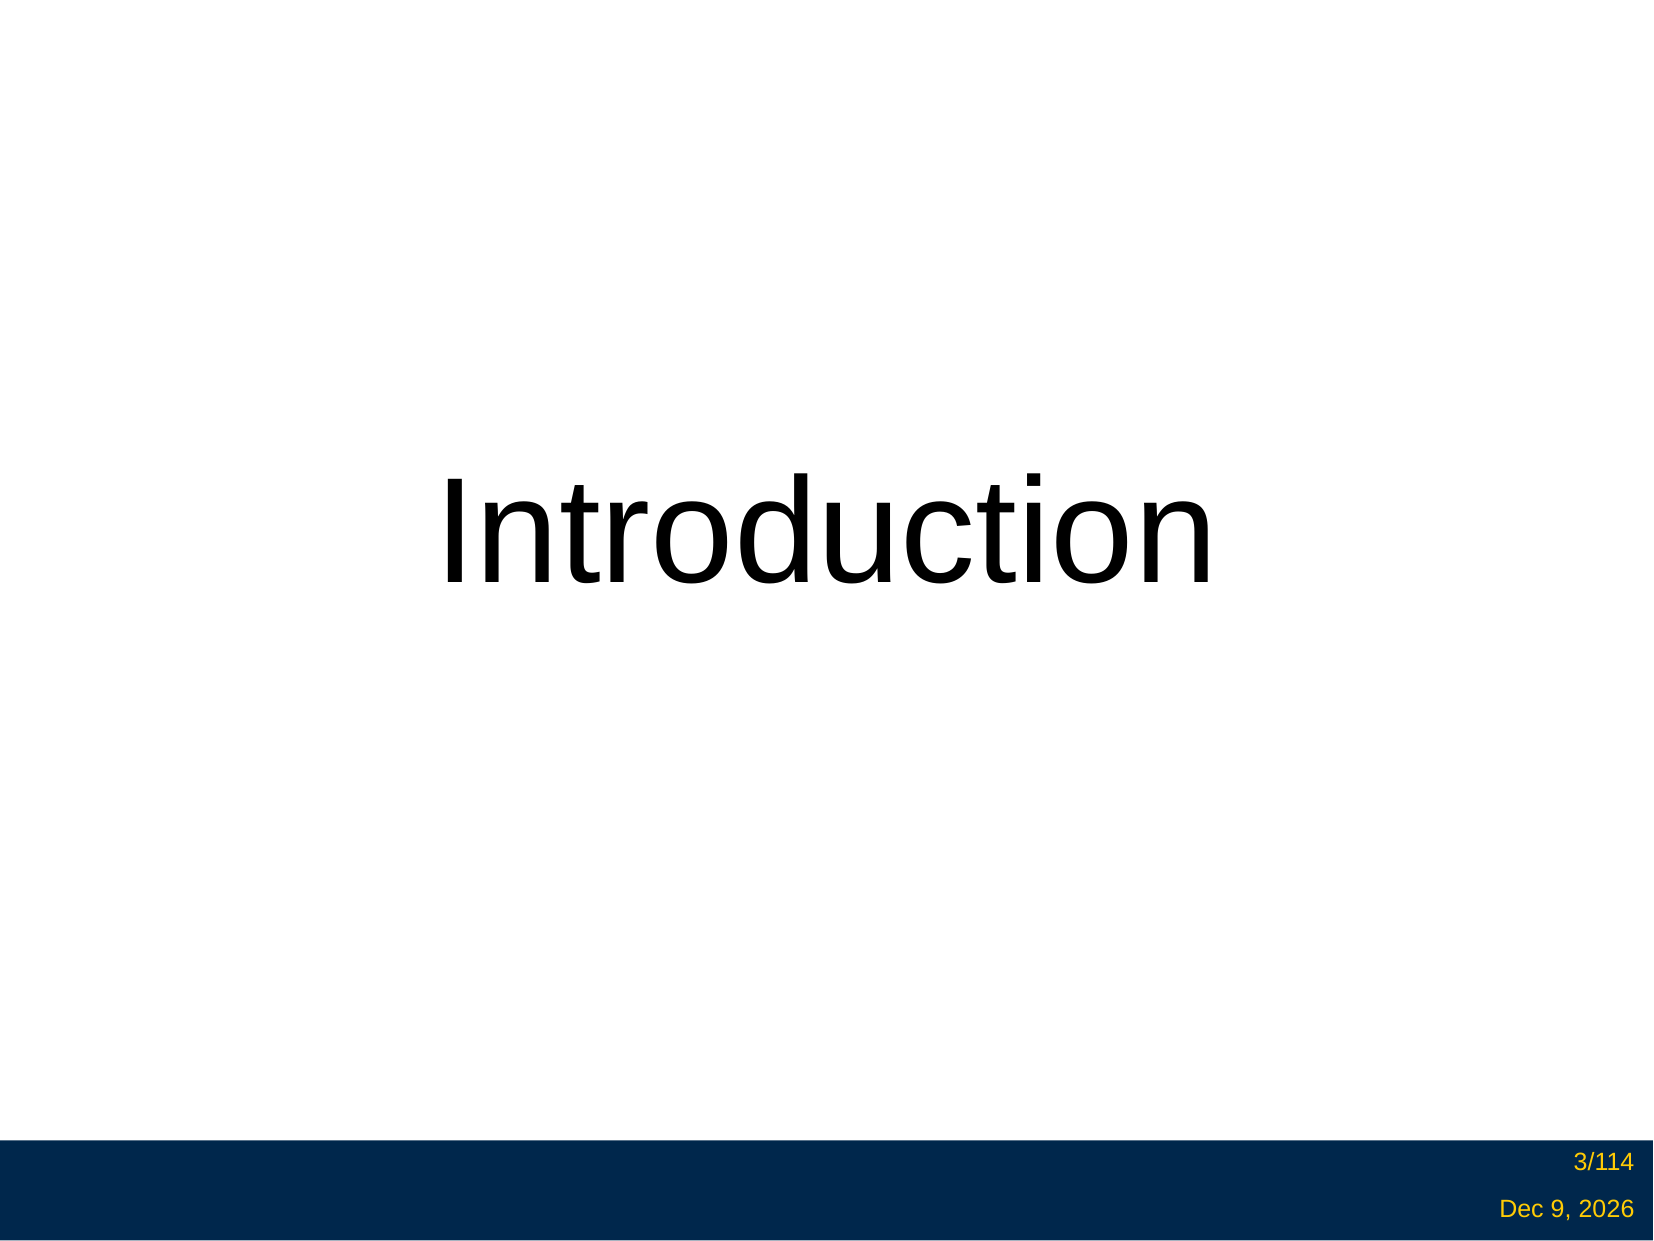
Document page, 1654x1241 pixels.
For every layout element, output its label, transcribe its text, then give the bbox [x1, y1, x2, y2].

text_box Introduction [419, 439, 1234, 669]
